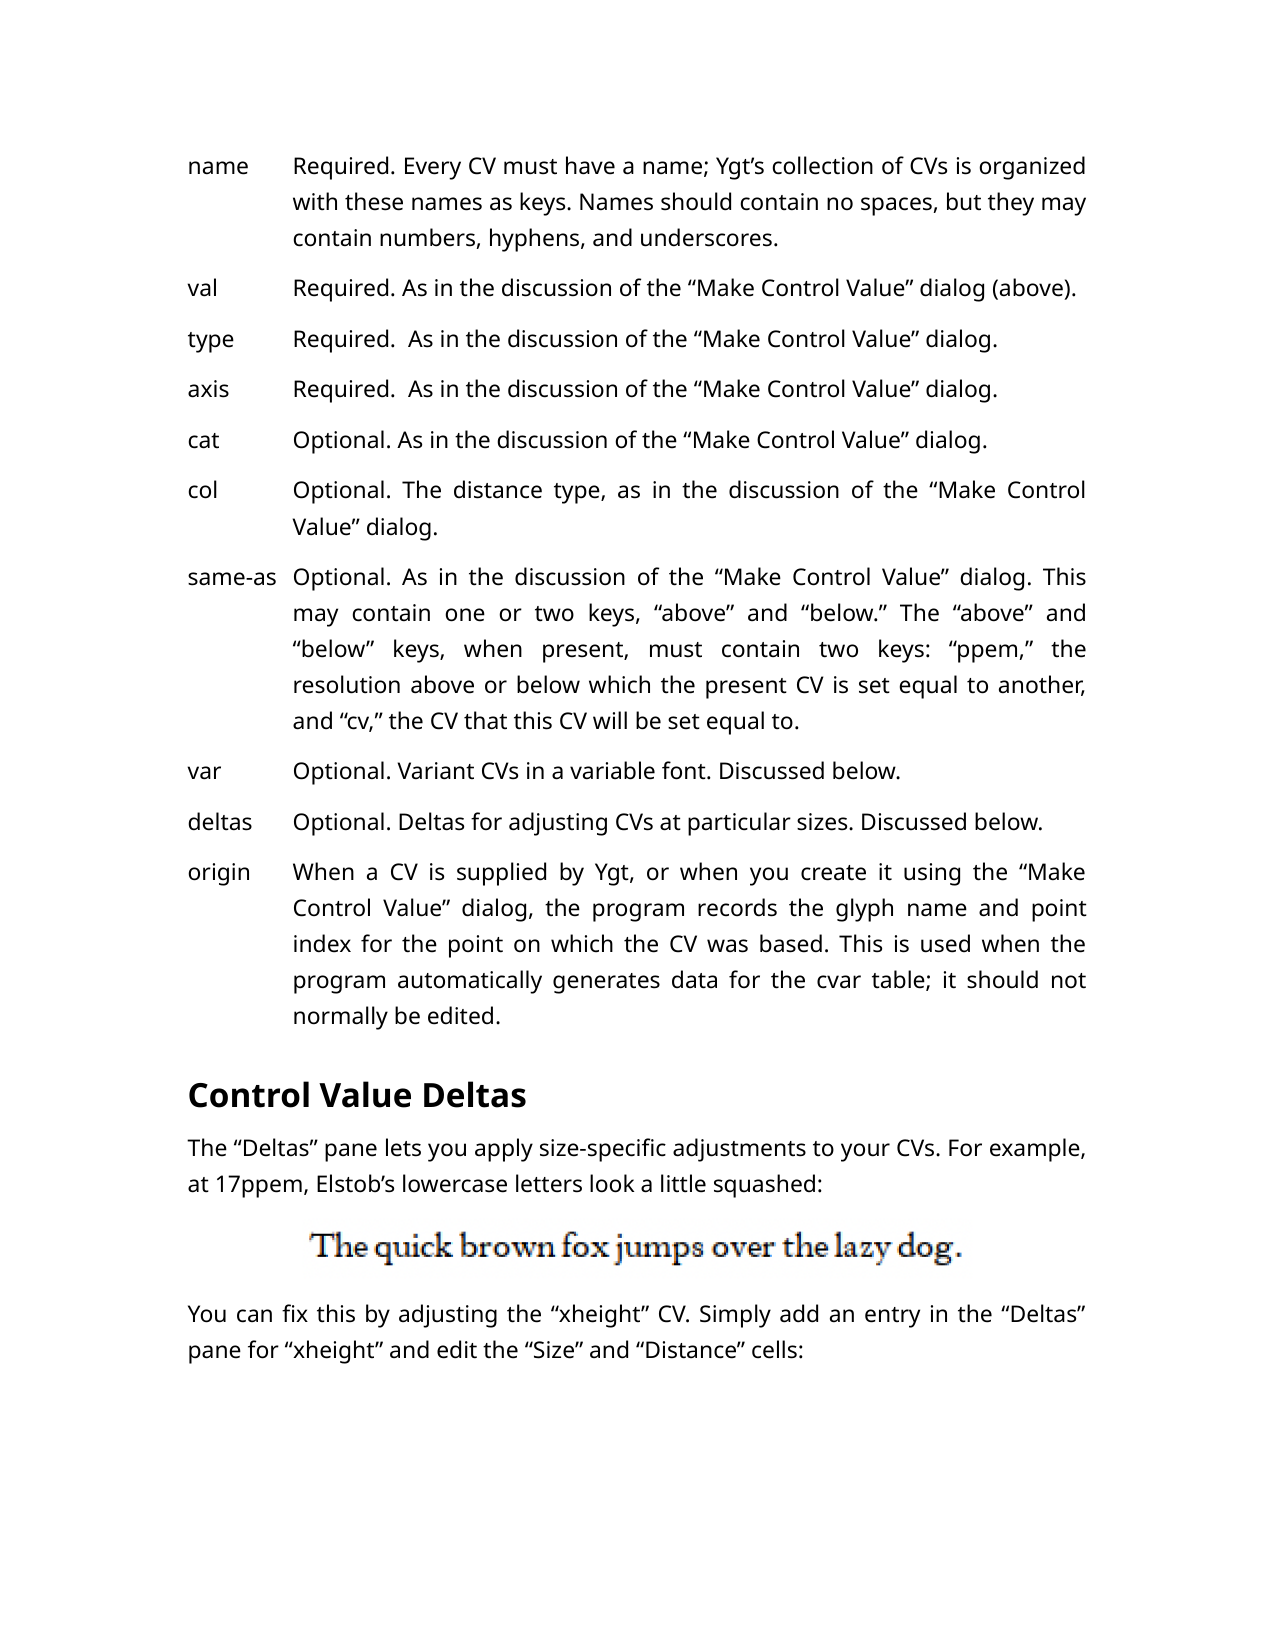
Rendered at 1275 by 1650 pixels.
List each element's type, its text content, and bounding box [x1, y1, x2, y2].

text cat Optional. As in the discussion of the “Make Control Value” dialog. [187, 424, 1087, 455]
picture [302, 1218, 973, 1279]
text You can fix this by adjusting the “xheight” CV. Simply add an entry in the “Deltas” pane for “xheight” and edit the “Size” and “Distance” cells: [187, 1298, 1087, 1365]
text name Required. Every CV must have a name; Ygt’s collection of CVs is organized with these names as keys. Names should contain no spaces, but they may contain numbers, hyphens, and underscores. [187, 150, 1087, 253]
text same-as Optional. As in the discussion of the “Make Control Value” dialog. This may contain one or two keys, “above” and “below.” The “above” and “below” keys, when present, must contain two keys: “ppem,” the resolution above or below which the present CV is set equal to another, and “cv,” the CV that this CV will be set equal to. [187, 561, 1087, 736]
text val Required. As in the discussion of the “Make Control Value” dialog (above). [187, 272, 1087, 304]
text col Optional. The distance type, as in the discussion of the “Make Control Value” dialog. [187, 474, 1087, 542]
text var Optional. Variant CVs in a variable font. Discussed below. [187, 755, 1087, 786]
text deltas Optional. Deltas for adjusting CVs at particular sizes. Discussed below. [187, 806, 1087, 837]
text type Required. As in the discussion of the “Make Control Value” dialog. [187, 323, 1087, 354]
text The “Deltas” pane lets you apply size-specific adjustments to your CVs. For example, at 17ppem, Elstob’s lowercase letters look a little squashed: [187, 1132, 1087, 1199]
text axis Required. As in the discussion of the “Make Control Value” dialog. [187, 373, 1087, 405]
text origin When a CV is supplied by Ygt, or when you create it using the “Make Control Value” dialog, the program records the glyph name and point index for the point on which the CV was based. This is used when the program automatically generates data for the cvar table; it should not normally be edited. [187, 856, 1087, 1031]
subtitle Control Value Deltas [187, 1072, 1087, 1117]
